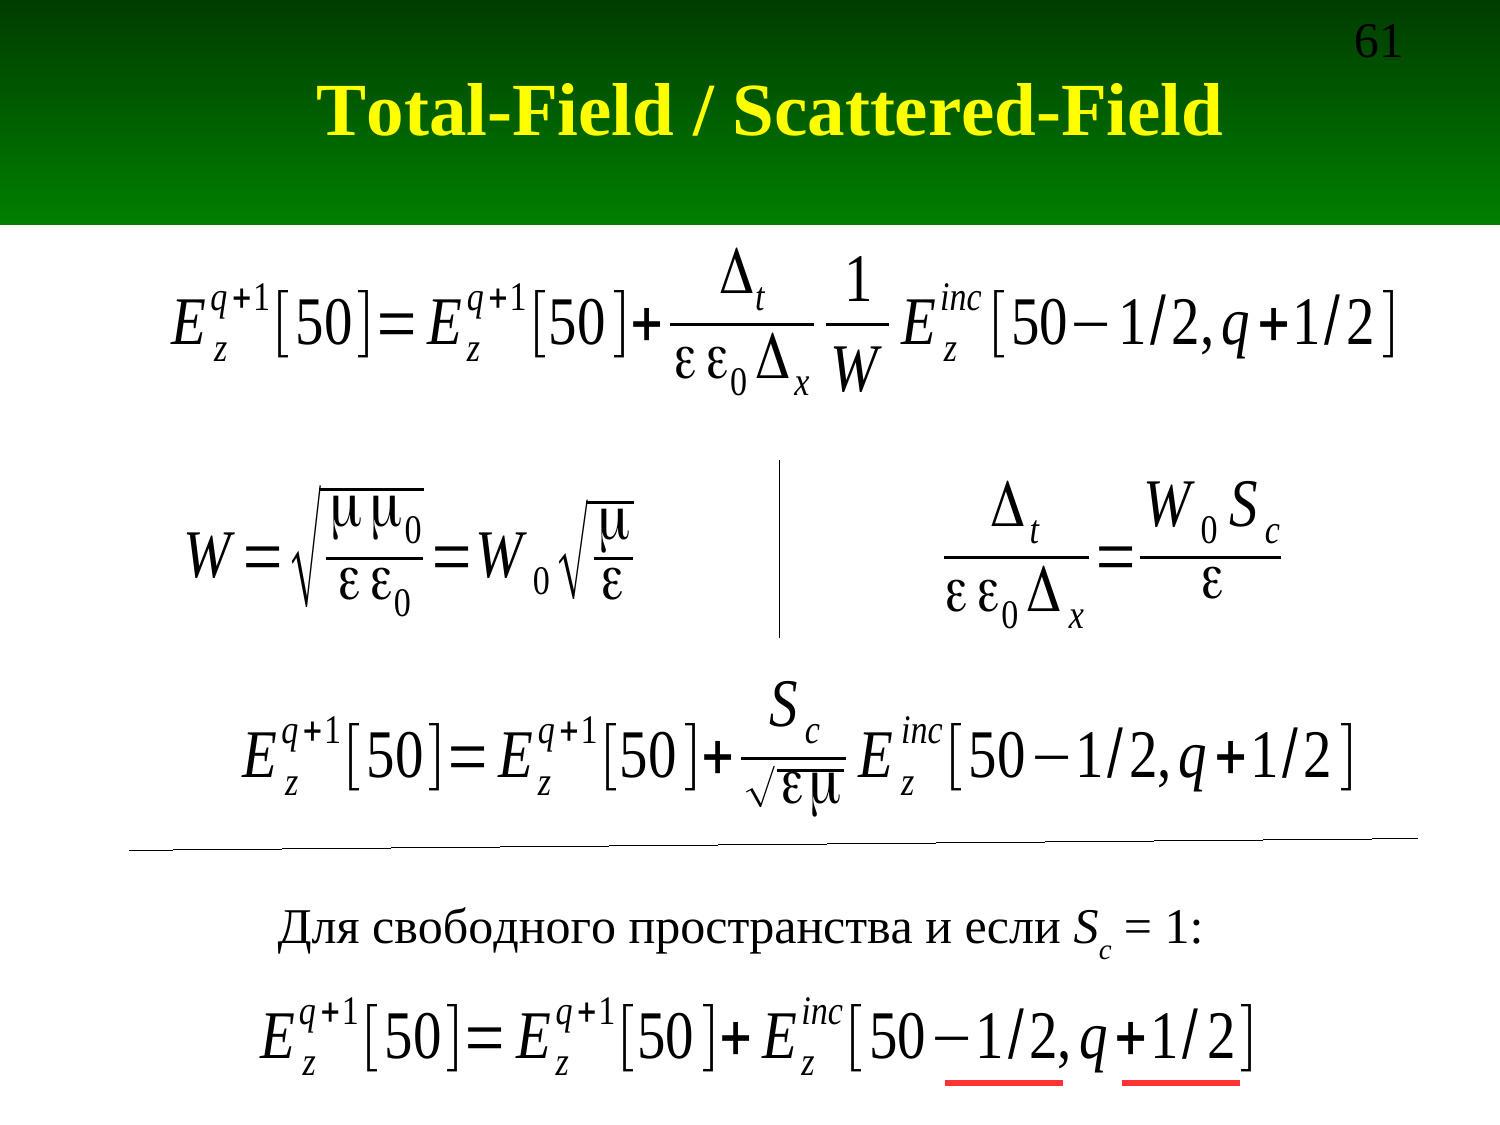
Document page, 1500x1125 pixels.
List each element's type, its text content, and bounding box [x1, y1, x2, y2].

chart [224, 667, 1368, 821]
chart [169, 484, 650, 625]
chart [926, 466, 1300, 638]
title Total-Field / Scattered-Field [100, 7, 1441, 204]
text_box Для свободного пространства и если Sc = 1: [262, 885, 1217, 973]
chart [242, 986, 1269, 1083]
chart [153, 242, 1410, 405]
